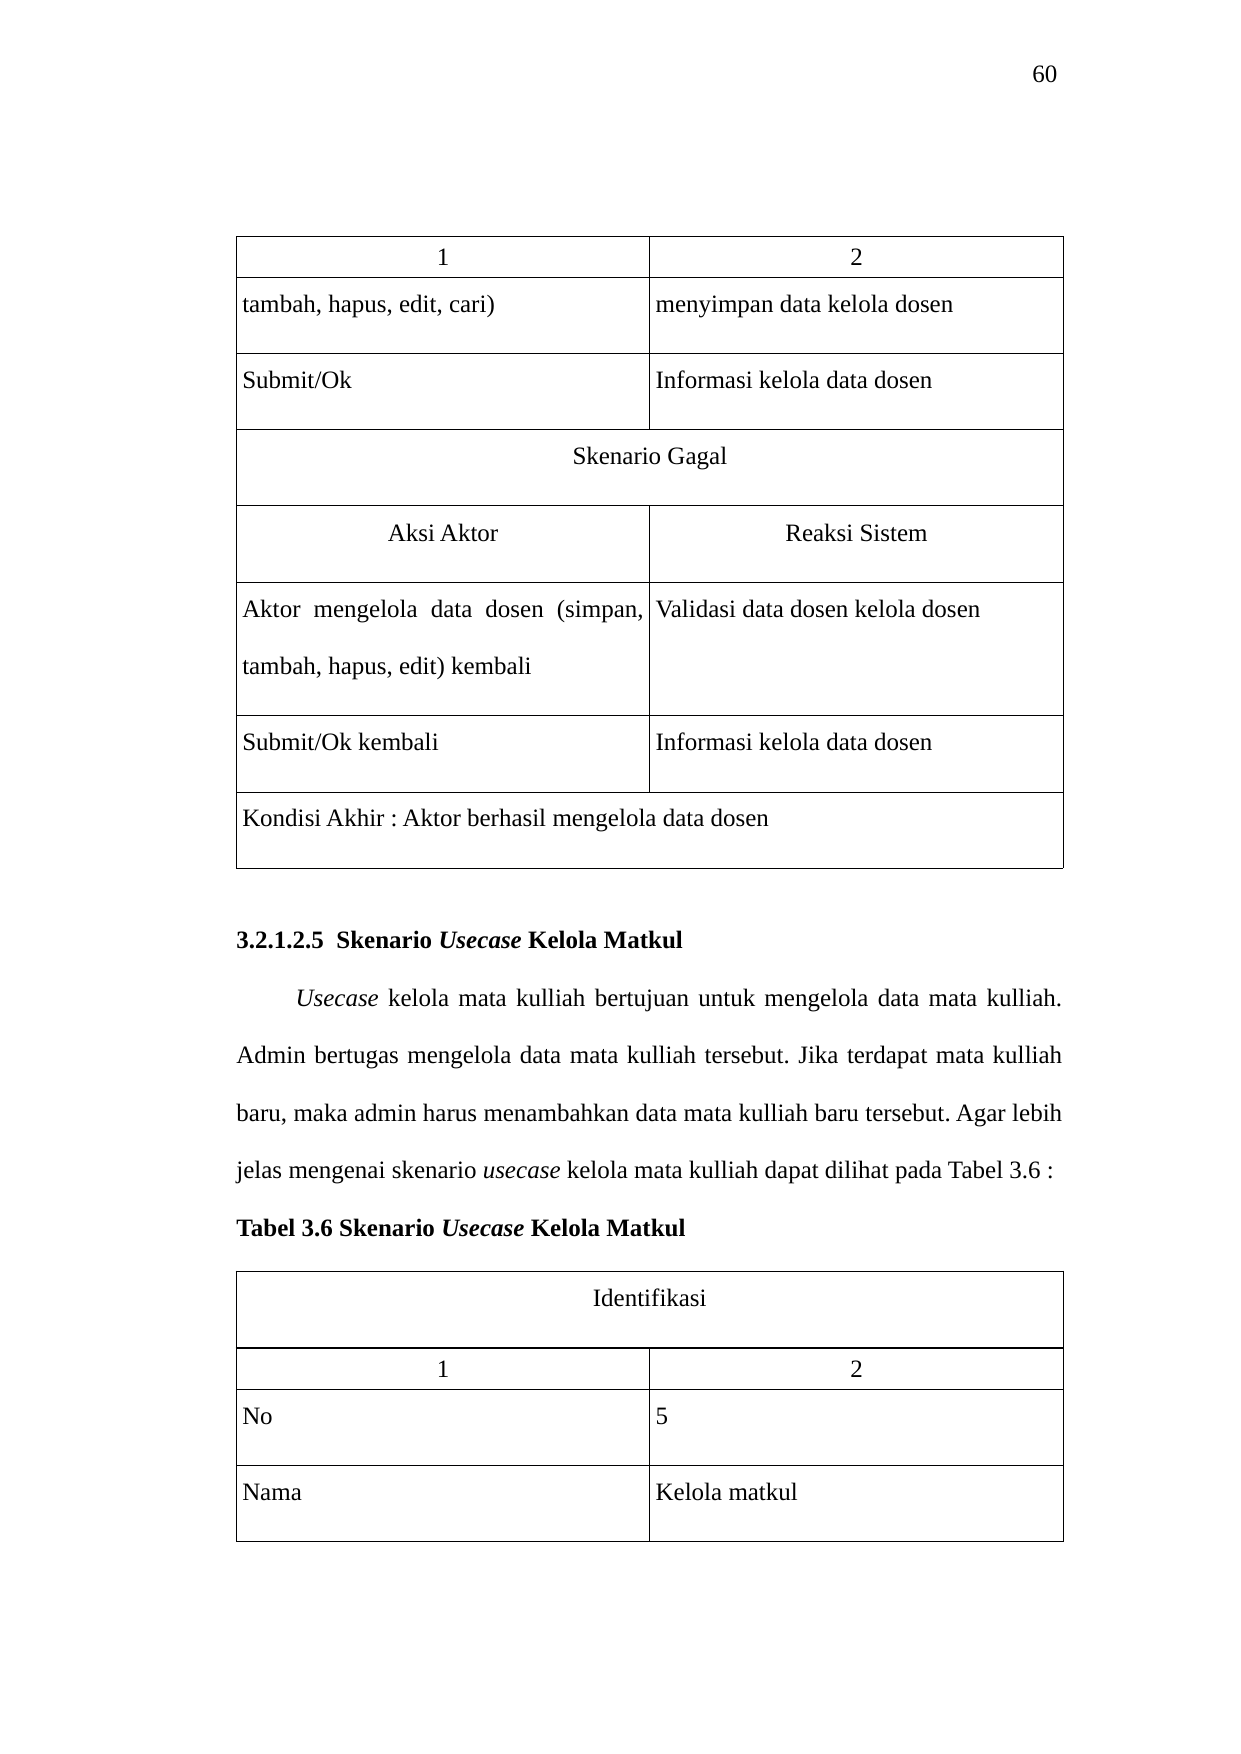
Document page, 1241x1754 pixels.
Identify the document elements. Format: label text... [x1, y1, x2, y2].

table_cell Informasi kelola data dosen [650, 354, 1063, 429]
table_cell Validasi data dosen kelola dosen [650, 583, 1063, 715]
table_cell Reaksi Sistem [650, 506, 1063, 582]
table_header 2 [650, 1349, 1063, 1389]
table_header 1 [237, 237, 649, 277]
table_header Identifikasi [237, 1272, 1063, 1347]
table_cell tambah, hapus, edit, cari) [237, 278, 649, 353]
table_cell Submit/Ok [237, 354, 649, 429]
subtitle Skenario Usecase Kelola Matkul [236, 926, 1063, 954]
table_cell Submit/Ok kembali [237, 716, 649, 791]
table_cell Aktor mengelola data dosen (simpan, tambah, hapus, edit) kembali [237, 583, 649, 715]
table_cell Informasi kelola data dosen [650, 716, 1063, 791]
table_cell Kelola matkul [650, 1466, 1063, 1541]
table_cell 5 [650, 1390, 1063, 1465]
table_cell Kondisi Akhir : Aktor berhasil mengelola data dosen [237, 793, 1063, 867]
table_cell Nama [237, 1466, 649, 1541]
text Usecase kelola mata kulliah bertujuan untuk mengelola data mata kulliah. Admin bertugas mengelola data mata kulliah tersebut. Jika terdapat mata kulliah baru, maka admin harus menambahkan data mata kulliah baru tersebut. Agar lebih jelas mengenai skenario usecase kelola mata kulliah dapat dilihat pada Tabel 3.6 : [236, 983, 1063, 1184]
text Tabel 3.6 Skenario Usecase Kelola Matkul [236, 1213, 1063, 1242]
table_header 2 [650, 237, 1063, 277]
table_cell No [237, 1390, 649, 1465]
table_cell Aksi Aktor [237, 506, 649, 582]
table_cell menyimpan data kelola dosen [650, 278, 1063, 353]
table_cell Skenario Gagal [237, 430, 1063, 505]
table_header 1 [237, 1349, 649, 1389]
